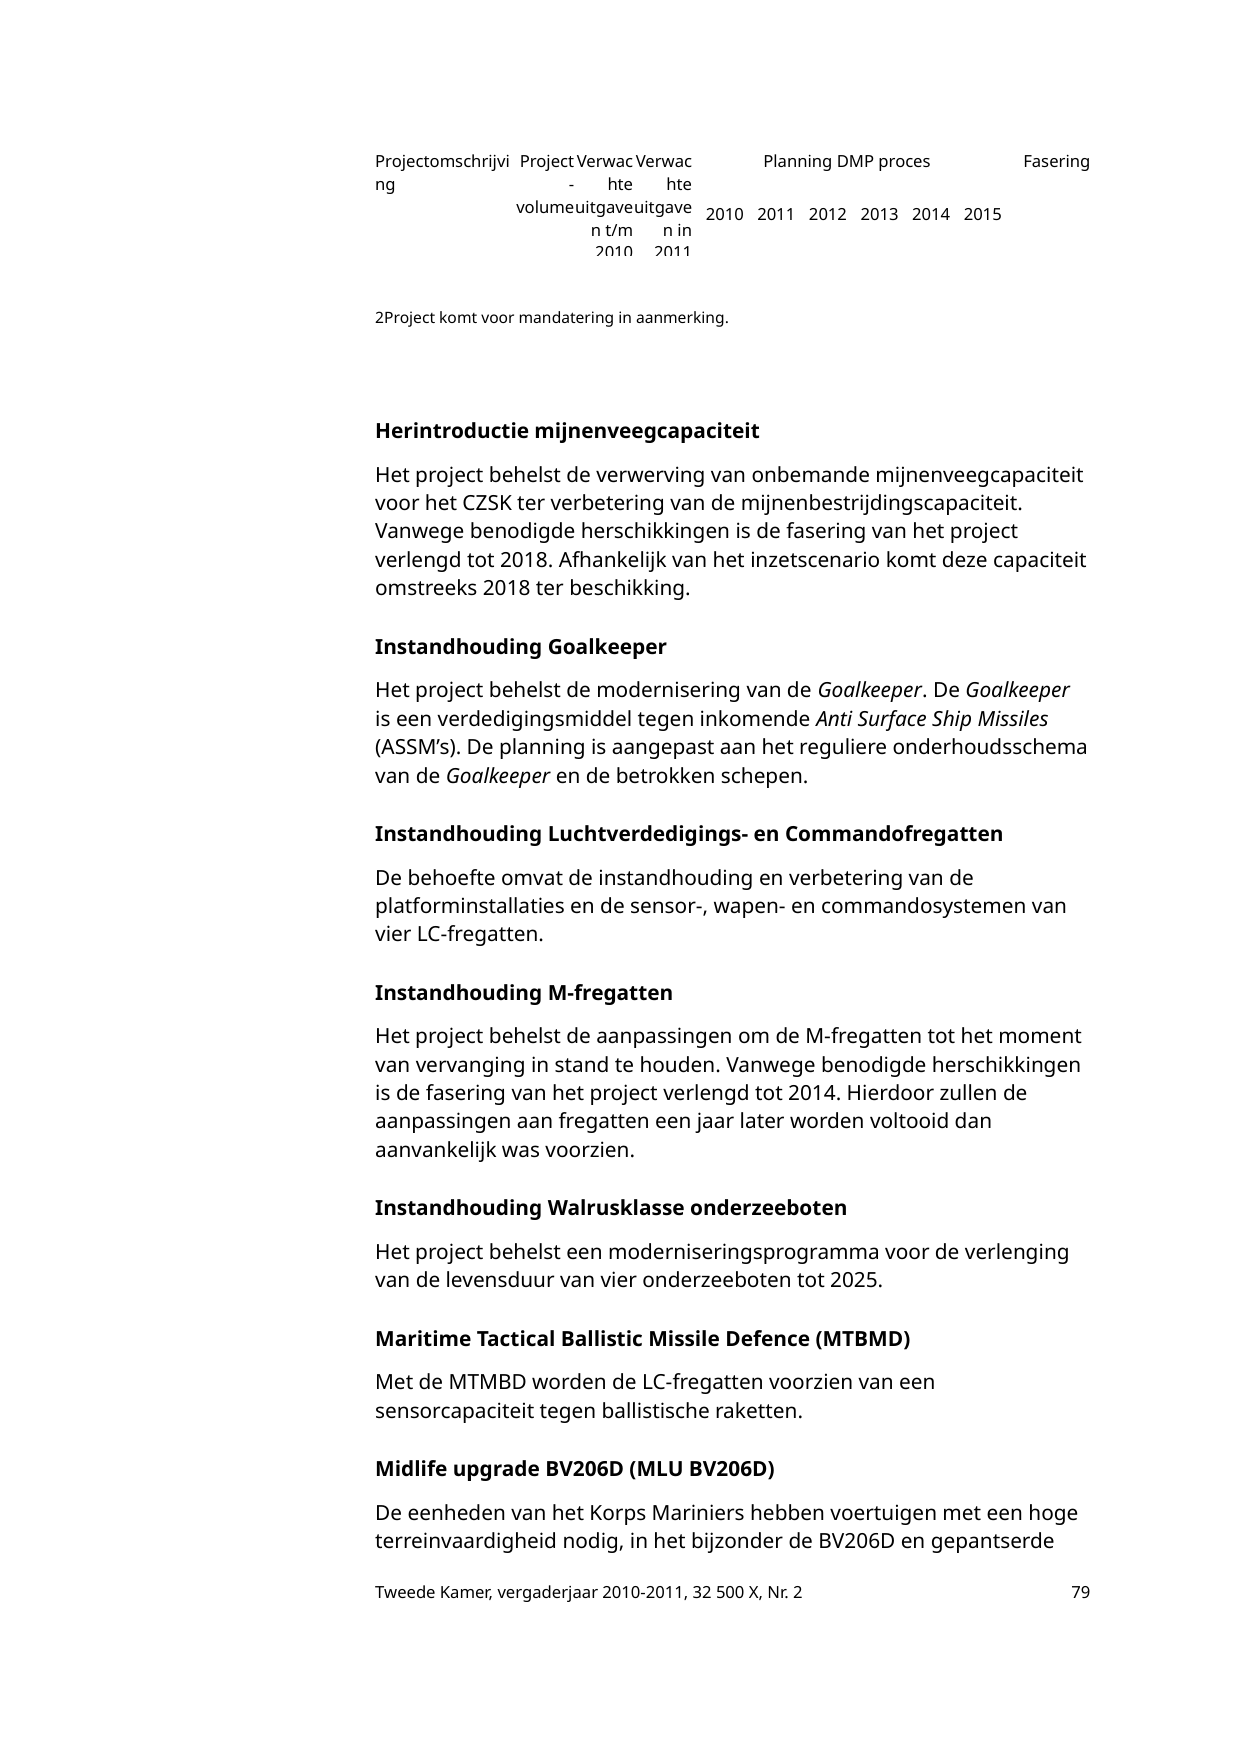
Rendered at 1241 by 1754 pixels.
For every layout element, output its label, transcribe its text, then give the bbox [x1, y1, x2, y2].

table_cell 2015 [950, 203, 1002, 255]
text Instandhouding Luchtverdedigings- en Commandofregatten [375, 819, 1090, 848]
table_cell 2010 [692, 203, 743, 255]
table_header Verwachte uitgaven in 2011 [633, 150, 692, 255]
table_header Project-volume [515, 150, 574, 255]
text Instandhouding M-fregatten [375, 978, 1090, 1006]
text Het project behelst de aanpassingen om de M-fregatten tot het moment van vervanging in stand te houden. Vanwege benodigde herschikkingen is de fasering van het project verlengd tot 2014. Hierdoor zullen de aanpassingen aan fregatten een jaar later worden voltooid dan aanvankelijk was voorzien. [375, 1021, 1090, 1163]
text Maritime Tactical Ballistic Missile Defence (MTBMD) [375, 1324, 1090, 1352]
table_header Planning DMP proces [692, 150, 1002, 203]
table_cell 2013 [847, 203, 898, 255]
table_header Fasering [1002, 150, 1090, 255]
text De eenheden van het Korps Mariniers hebben voertuigen met een hoge terreinvaardigheid nodig, in het bijzonder de BV206D en gepantserde [375, 1498, 1090, 1554]
text Het project behelst de modernisering van de Goalkeeper. De Goalkeeper is een verdedigingsmiddel tegen inkomende Anti Surface Ship Missiles (ASSM’s). De planning is aangepast aan het reguliere onderhoudsschema van de Goalkeeper en de betrokken schepen. [375, 675, 1090, 789]
text Herintroductie mijnenveegcapaciteit [375, 416, 1090, 445]
table_cell 2012 [795, 203, 847, 255]
text De behoefte omvat de instandhouding en verbetering van de platforminstallaties en de sensor-, wapen- en commandosystemen van vier LC-fregatten. [375, 863, 1090, 948]
text Het project behelst de verwerving van onbemande mijnenveegcapaciteit voor het CZSK ter verbetering van de mijnenbestrijdingscapaciteit. Vanwege benodigde herschikkingen is de fasering van het project verlengd tot 2018. Afhankelijk van het inzetscenario komt deze capaciteit omstreeks 2018 ter beschikking. [375, 460, 1090, 602]
table_cell 2011 [744, 203, 795, 255]
table_header Projectomschrijving [375, 150, 515, 255]
table_header Verwachte uitgaven t/m 2010 [574, 150, 633, 255]
text Midlife upgrade BV206D (MLU BV206D) [375, 1454, 1090, 1483]
table_cell 2Project komt voor mandatering in aanmerking. [375, 255, 1090, 358]
text Het project behelst een moderniseringsprogramma voor de verlenging van de levensduur van vier onderzeeboten tot 2025. [375, 1237, 1090, 1294]
text Instandhouding Goalkeeper [375, 632, 1090, 660]
table_cell 2014 [898, 203, 950, 255]
text Met de MTMBD worden de LC-fregatten voorzien van een sensorcapaciteit tegen ballistische raketten. [375, 1367, 1090, 1424]
text Instandhouding Walrusklasse onderzeeboten [375, 1193, 1090, 1222]
